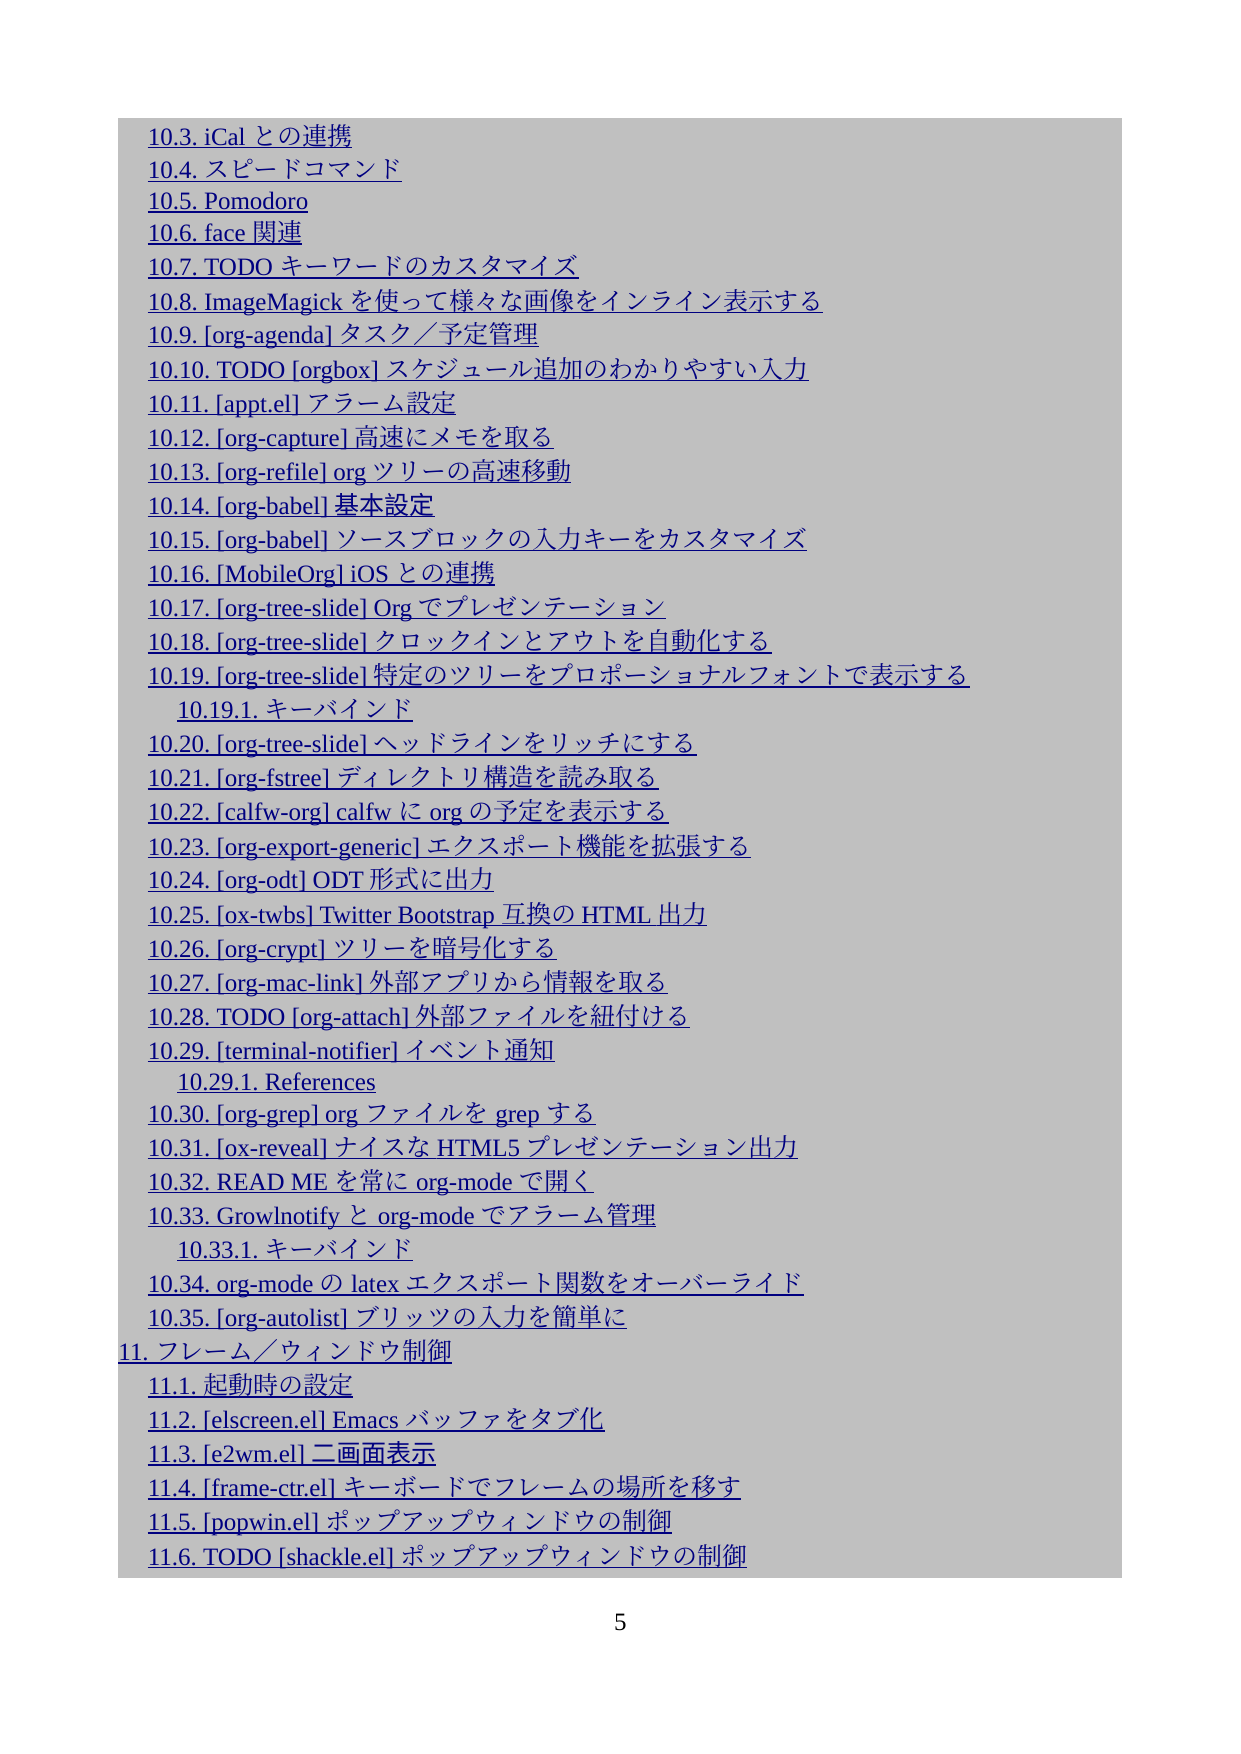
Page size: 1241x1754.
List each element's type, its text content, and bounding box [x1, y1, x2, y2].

text 10.33. Growlnotify と org-mode でアラーム管理 [148, 1197, 1122, 1232]
text 10.17. [org-tree-slide] Org でプレゼンテーション [148, 590, 1122, 624]
text 10.34. org-mode の latex エクスポート関数をオーバーライド [148, 1266, 1122, 1300]
text 10.7. TODO キーワードのカスタマイズ [148, 249, 1122, 283]
text 10.8. ImageMagick を使って様々な画像をインライン表示する [148, 283, 1122, 317]
text 10.11. [appt.el] アラーム設定 [148, 385, 1122, 419]
text 10.23. [org-export-generic] エクスポート機能を拡張する [148, 828, 1122, 862]
text 10.6. face 関連 [148, 215, 1122, 249]
text 10.3. iCal との連携 [148, 118, 1122, 152]
text 10.35. [org-autolist] ブリッツの入力を簡単に [148, 1300, 1122, 1334]
text 10.13. [org-refile] orgツリーの高速移動 [148, 453, 1122, 487]
text 10.19.1. キーバインド [177, 692, 1122, 726]
text 10.22. [calfw-org] calfw に org の予定を表示する [148, 794, 1122, 828]
text 10.10. TODO [orgbox] スケジュール追加のわかりやすい入力 [148, 351, 1122, 385]
text 10.14. [org-babel] 基本設定 [148, 487, 1122, 522]
text 10.26. [org-crypt] ツリーを暗号化する [148, 930, 1122, 964]
text 11. フレーム／ウィンドウ制御 [118, 1334, 1122, 1368]
text 10.4. スピードコマンド [148, 152, 1122, 186]
text 11.1. 起動時の設定 [148, 1368, 1122, 1402]
text 10.27. [org-mac-link] 外部アプリから情報を取る [148, 964, 1122, 998]
text 10.25. [ox-twbs] Twitter Bootstrap 互換のHTML出力 [148, 896, 1122, 930]
text 10.18. [org-tree-slide] クロックインとアウトを自動化する [148, 624, 1122, 658]
text 10.33.1. キーバインド [177, 1232, 1122, 1266]
text 10.24. [org-odt] ODT形式に出力 [148, 862, 1122, 896]
text 11.2. [elscreen.el] Emacs バッファをタブ化 [148, 1402, 1122, 1436]
text 10.15. [org-babel] ソースブロックの入力キーをカスタマイズ [148, 522, 1122, 556]
text 10.20. [org-tree-slide] ヘッドラインをリッチにする [148, 726, 1122, 760]
text 11.6. TODO [shackle.el] ポップアップウィンドウの制御 [148, 1538, 1122, 1572]
text 11.3. [e2wm.el] 二画面表示 [148, 1436, 1122, 1470]
text 10.12. [org-capture] 高速にメモを取る [148, 419, 1122, 453]
text 10.5. Pomodoro [148, 186, 1122, 215]
text 11.5. [popwin.el] ポップアップウィンドウの制御 [148, 1504, 1122, 1538]
text 10.9. [org-agenda] タスク／予定管理 [148, 317, 1122, 351]
text 10.29. [terminal-notifier] イベント通知 [148, 1032, 1122, 1067]
text 11.4. [frame-ctr.el] キーボードでフレームの場所を移す [148, 1470, 1122, 1504]
text 10.19. [org-tree-slide] 特定のツリーをプロポーショナルフォントで表示する [148, 658, 1122, 692]
text 10.21. [org-fstree] ディレクトリ構造を読み取る [148, 760, 1122, 794]
text 10.31. [ox-reveal] ナイスなHTML5プレゼンテーション出力 [148, 1129, 1122, 1163]
text 10.32. READ ME を常に org-mode で開く [148, 1163, 1122, 1197]
text 10.30. [org-grep] org ファイルを grep する [148, 1095, 1122, 1129]
text 10.29.1. References [177, 1067, 1122, 1095]
text 10.16. [MobileOrg] iOS との連携 [148, 556, 1122, 590]
text 10.28. TODO [org-attach] 外部ファイルを紐付ける [148, 998, 1122, 1032]
